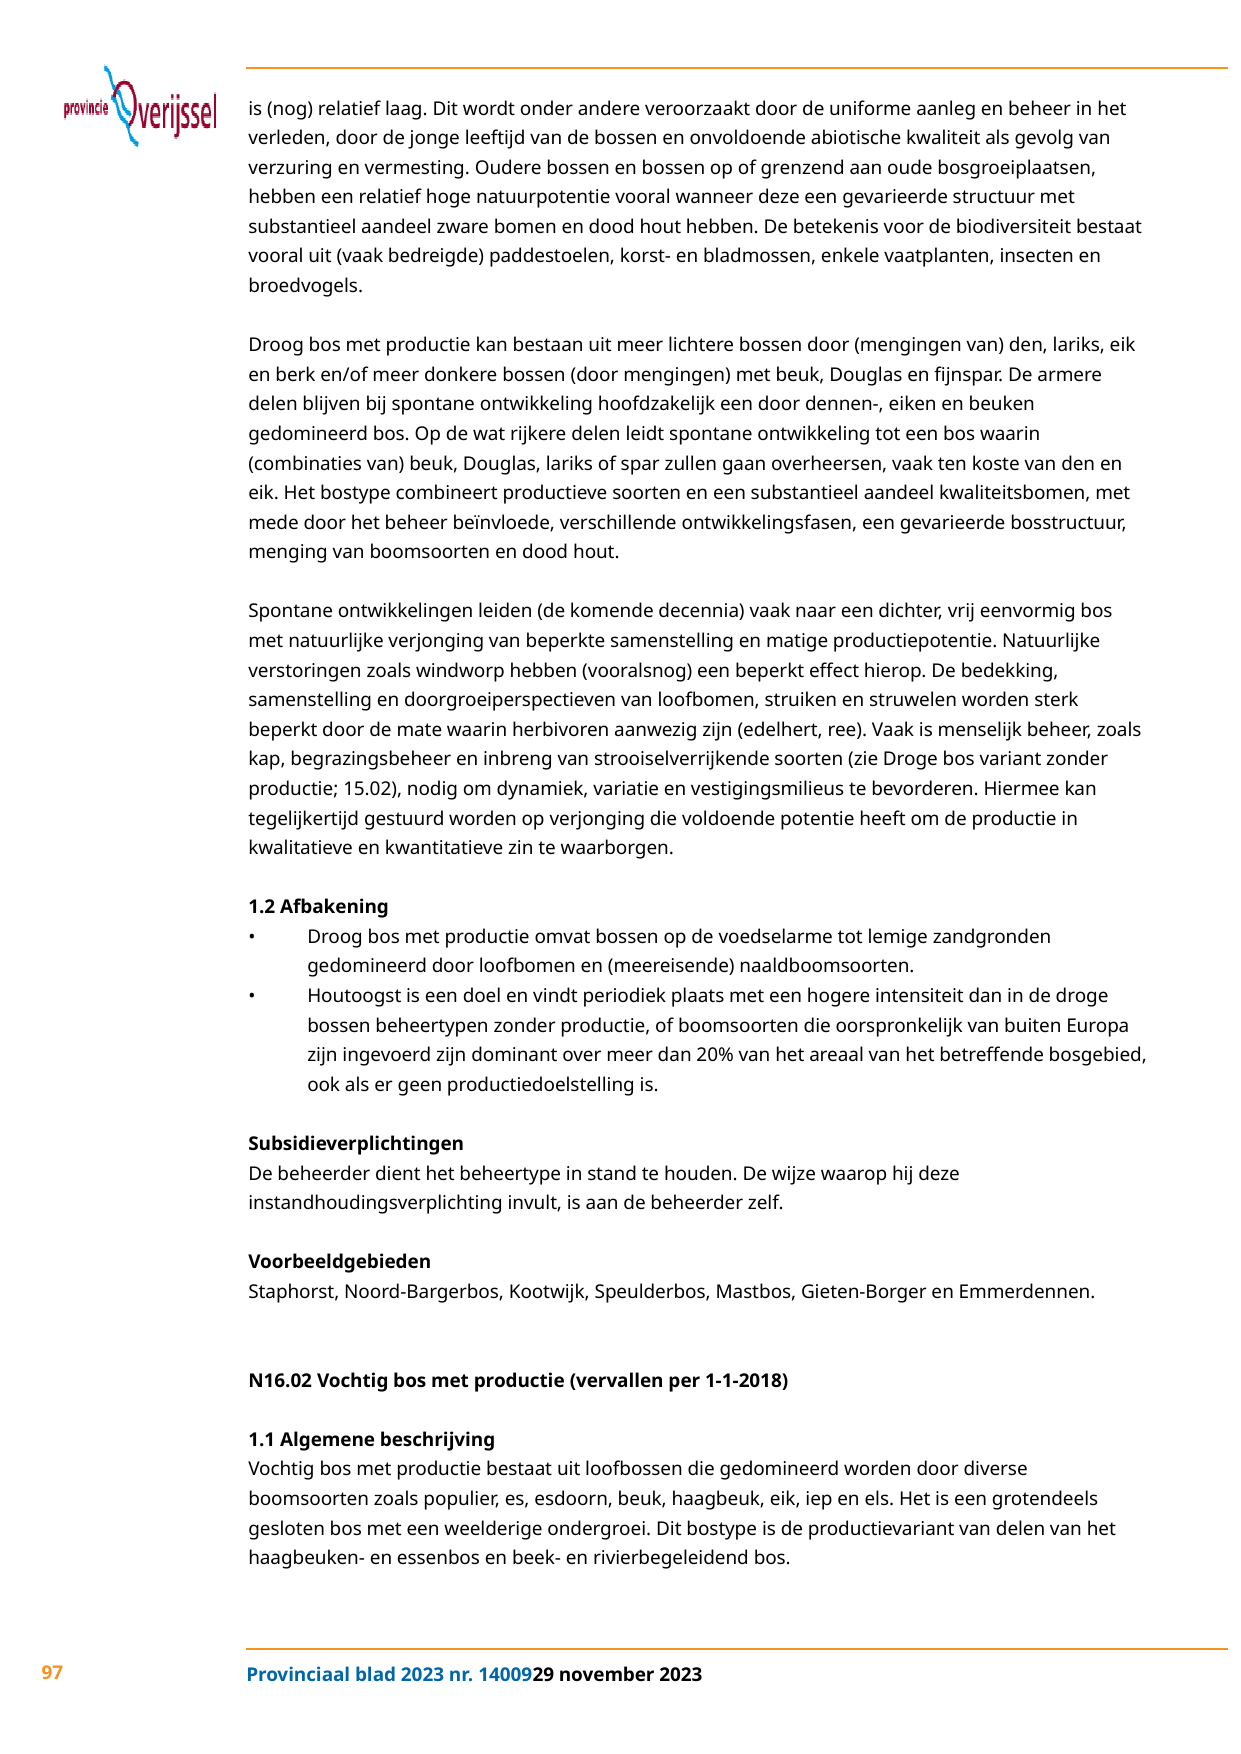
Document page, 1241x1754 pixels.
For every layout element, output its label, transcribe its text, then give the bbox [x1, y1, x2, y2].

text 1.1 Algemene beschrijving [248, 1426, 1152, 1452]
text Droog bos met productie kan bestaan uit meer lichtere bossen door (mengingen van) den, lariks, eik en berk en/of meer donkere bossen (door mengingen) met beuk, Douglas en fijnspar. De armere delen blijven bij spontane ontwikkeling hoofdzakelijk een door dennen-, eiken en beuken gedomineerd bos. Op de wat rijkere delen leidt spontane ontwikkeling tot een bos waarin (combinaties van) beuk, Douglas, lariks of spar zullen gaan overheersen, vaak ten koste van den en eik. Het bostype combineert productieve soorten en een substantieel aandeel kwaliteitsbomen, met mede door het beheer beïnvloede, verschillende ontwikkelingsfasen, een gevarieerde bosstructuur, menging van boomsoorten en dood hout. [248, 331, 1152, 564]
text De beheerder dient het beheertype in stand te houden. De wijze waarop hij deze instandhoudingsverplichting invult, is aan de beheerder zelf. [248, 1160, 1152, 1215]
list Droog bos met productie omvat bossen op de voedselarme tot lemige zandgronden gedomineerd door loofbomen en (meereisende) naaldboomsoorten. [248, 923, 1152, 978]
text is (nog) relatief laag. Dit wordt onder andere veroorzaakt door de uniforme aanleg en beheer in het verleden, door de jonge leeftijd van de bossen en onvoldoende abiotische kwaliteit als gevolg van verzuring en vermesting. Oudere bossen en bossen op of grenzend aan oude bosgroeiplaatsen, hebben een relatief hoge natuurpotentie vooral wanneer deze een gevarieerde structuur met substantieel aandeel zware bomen en dood hout hebben. De betekenis voor de biodiversiteit bestaat vooral uit (vaak bedreigde) paddestoelen, korst- en bladmossen, enkele vaatplanten, insecten en broedvogels. [248, 95, 1152, 298]
picture [41, 47, 231, 172]
text Staphorst, Noord-Bargerbos, Kootwijk, Speulderbos, Mastbos, Gieten-Borger en Emmerdennen. [248, 1278, 1152, 1304]
text Vochtig bos met productie bestaat uit loofbossen die gedomineerd worden door diverse boomsoorten zoals populier, es, esdoorn, beuk, haagbeuk, eik, iep en els. Het is een grotendeels gesloten bos met een weelderige ondergroei. Dit bostype is de productievariant van delen van het haagbeuken- en essenbos en beek- en rivierbegeleidend bos. [248, 1456, 1152, 1570]
list Houtoogst is een doel en vindt periodiek plaats met een hogere intensiteit dan in de droge bossen beheertypen zonder productie, of boomsoorten die oorspronkelijk van buiten Europa zijn ingevoerd zijn dominant over meer dan 20% van het areaal van het betreffende bosgebied, ook als er geen productiedoelstelling is. [248, 982, 1152, 1097]
text Spontane ontwikkelingen leiden (de komende decennia) vaak naar een dichter, vrij eenvormig bos met natuurlijke verjonging van beperkte samenstelling en matige productiepotentie. Natuurlijke verstoringen zoals windworp hebben (vooralsnog) een beperkt effect hierop. De bedekking, samenstelling en doorgroeiperspectieven van loofbomen, struiken en struwelen worden sterk beperkt door de mate waarin herbivoren aanwezig zijn (edelhert, ree). Vaak is menselijk beheer, zoals kap, begrazingsbeheer en inbreng van strooiselverrijkende soorten (zie Droge bos variant zonder productie; 15.02), nodig om dynamiek, variatie en vestigingsmilieus te bevorderen. Hiermee kan tegelijkertijd gestuurd worden op verjonging die voldoende potentie heeft om de productie in kwalitatieve en kwantitatieve zin te waarborgen. [248, 598, 1152, 860]
text N16.02 Vochtig bos met productie (vervallen per 1-1-2018) [248, 1367, 1152, 1393]
text 1.2 Afbakening [248, 893, 1152, 919]
text Subsidieverplichtingen [248, 1130, 1152, 1156]
text Voorbeeldgebieden [248, 1248, 1152, 1274]
